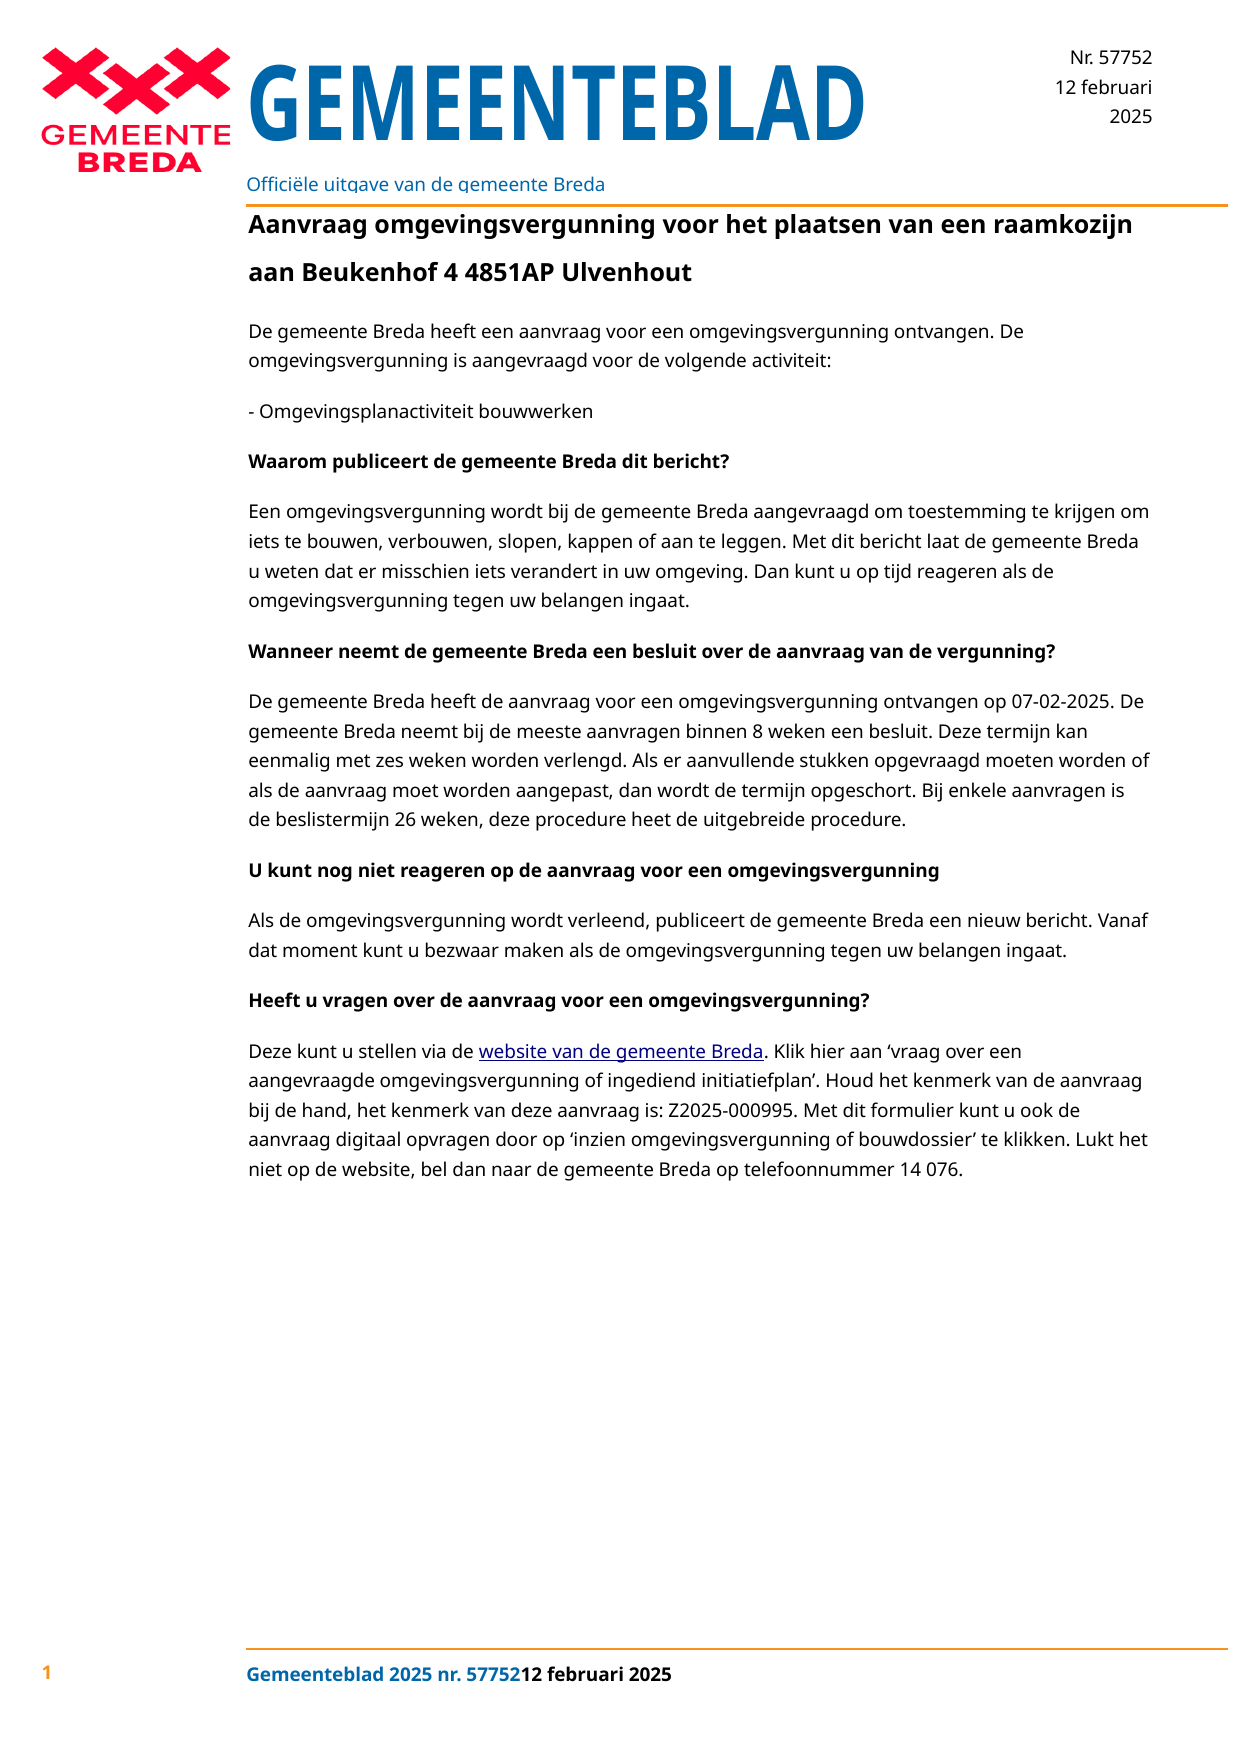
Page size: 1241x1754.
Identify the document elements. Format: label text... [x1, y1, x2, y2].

text De gemeente Breda heeft de aanvraag voor een omgevingsvergunning ontvangen op 07-02-2025. De gemeente Breda neemt bij de meeste aanvragen binnen 8 weken een besluit. Deze termijn kan eenmalig met zes weken worden verlengd. Als er aanvullende stukken opgevraagd moeten worden of als de aanvraag moet worden aangepast, dan wordt de termijn opgeschort. Bij enkele aanvragen is de beslistermijn 26 weken, deze procedure heet de uitgebreide procedure. [248, 688, 1152, 832]
text Heeft u vragen over de aanvraag voor een omgevingsvergunning? [248, 987, 1152, 1013]
text - Omgevingsplanactiviteit bouwwerken [248, 398, 1152, 424]
text Wanneer neemt de gemeente Breda een besluit over de aanvraag van de vergunning? [248, 638, 1152, 664]
text Als de omgevingsvergunning wordt verleend, publiceert de gemeente Breda een nieuw bericht. Vanaf dat moment kunt u bezwaar maken als de omgevingsvergunning tegen uw belangen ingaat. [248, 907, 1152, 963]
text De gemeente Breda heeft een aanvraag voor een omgevingsvergunning ontvangen. De omgevingsvergunning is aangevraagd voor de volgende activiteit: [248, 318, 1152, 373]
text Aanvraag omgevingsvergunning voor het plaatsen van een raamkozijn aan Beukenhof 4 4851AP Ulvenhout [248, 207, 1152, 288]
text Deze kunt u stellen via de website van de gemeente Breda. Klik hier aan ‘vraag over een aangevraagde omgevingsvergunning of ingediend initiatiefplan’. Houd het kenmerk van de aanvraag bij de hand, het kenmerk van deze aanvraag is: Z2025-000995. Met dit formulier kunt u ook de aanvraag digitaal opvragen door op ‘inzien omgevingsvergunning of bouwdossier’ te klikken. Lukt het niet op de website, bel dan naar de gemeente Breda op telefoonnummer 14 076. [248, 1038, 1152, 1182]
text Een omgevingsvergunning wordt bij de gemeente Breda aangevraagd om toestemming te krijgen om iets te bouwen, verbouwen, slopen, kappen of aan te leggen. Met dit bericht laat de gemeente Breda u weten dat er misschien iets verandert in uw omgeving. Dan kunt u op tijd reageren als de omgevingsvergunning tegen uw belangen ingaat. [248, 499, 1152, 613]
picture [41, 47, 231, 172]
text U kunt nog niet reageren op de aanvraag voor een omgevingsvergunning [248, 857, 1152, 883]
text Waarom publiceert de gemeente Breda dit bericht? [248, 448, 1152, 474]
